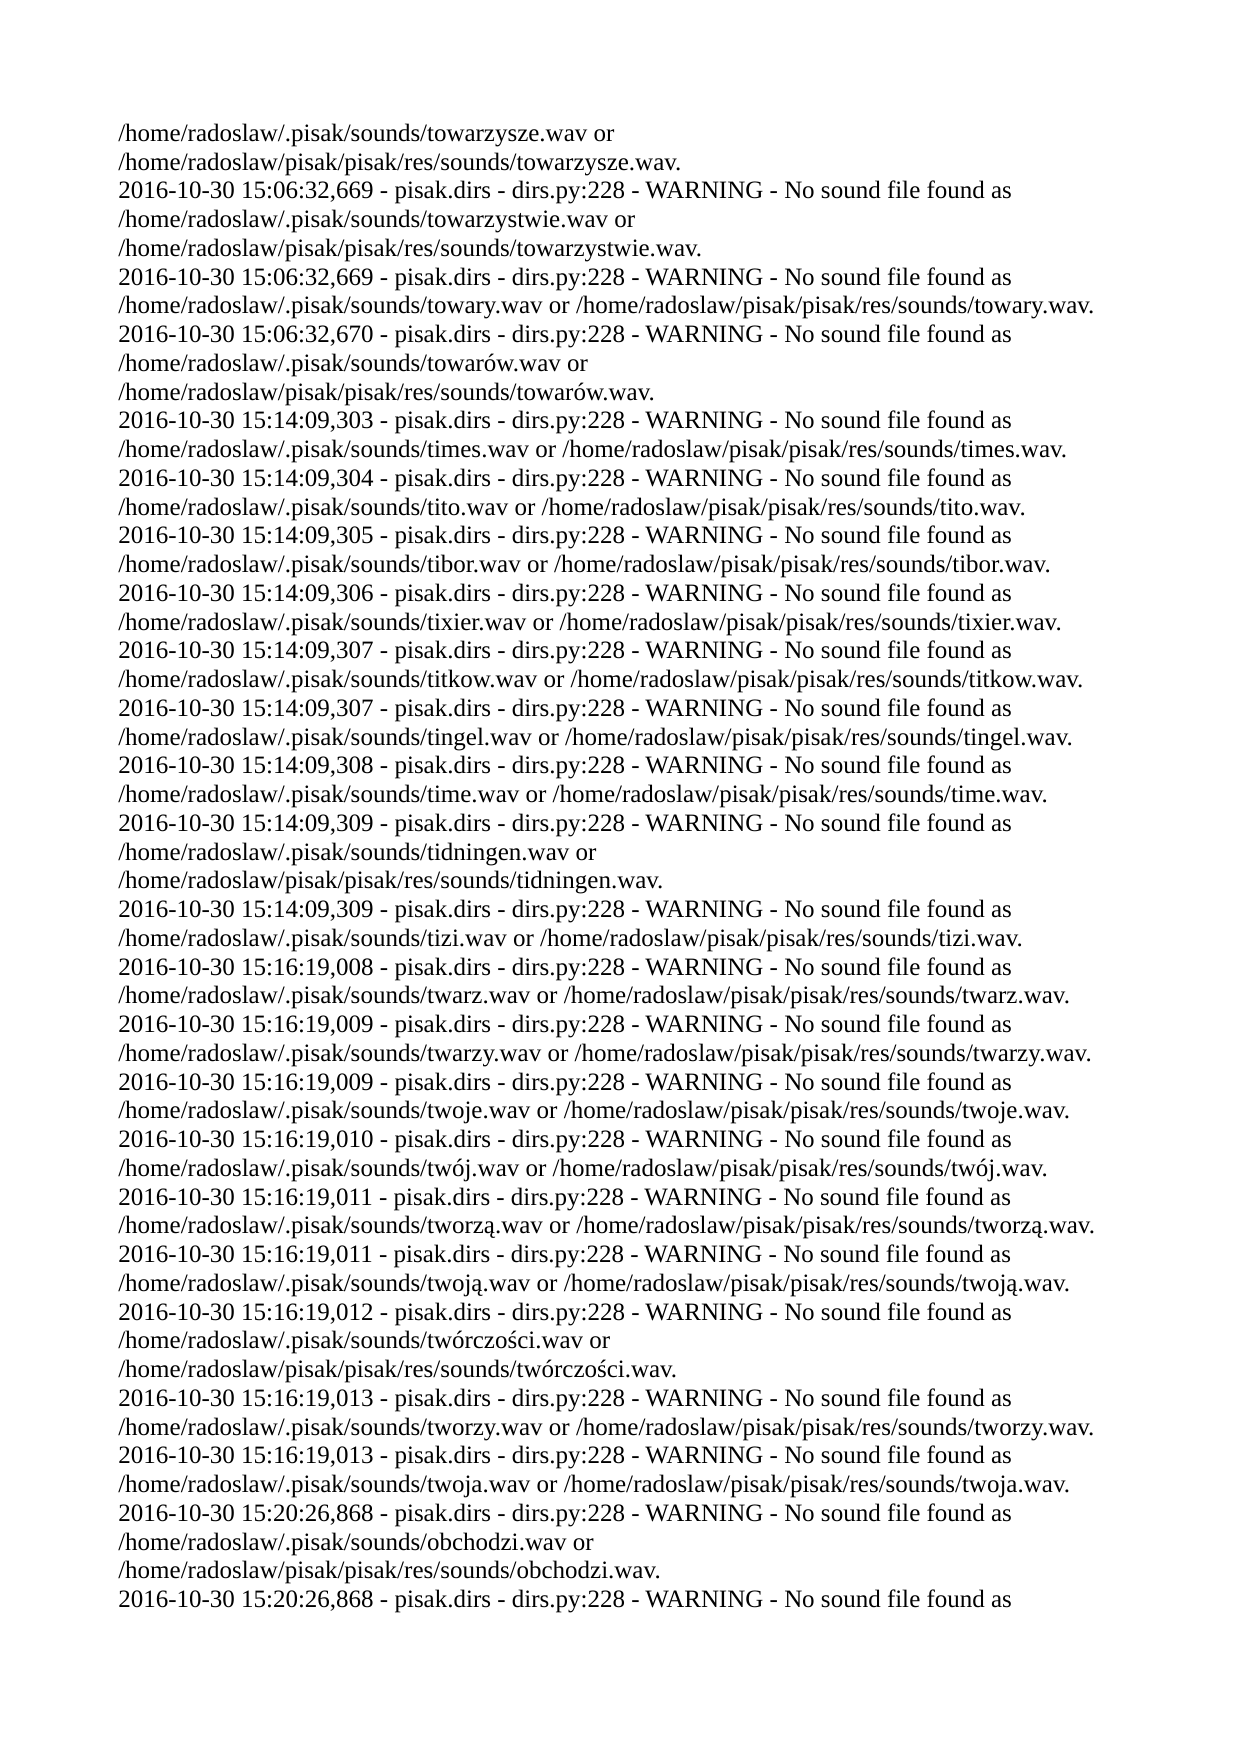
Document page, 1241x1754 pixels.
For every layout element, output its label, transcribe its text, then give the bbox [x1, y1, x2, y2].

text 2016-10-30 15:14:09,303 - pisak.dirs - dirs.py:228 - WARNING - No sound file found as /home/radoslaw/.pisak/sounds/times.wav or /home/radoslaw/pisak/pisak/res/sounds/times.wav. [118, 406, 1122, 463]
text /home/radoslaw/.pisak/sounds/towarzysze.wav or /home/radoslaw/pisak/pisak/res/sounds/towarzysze.wav. [118, 118, 1122, 176]
text 2016-10-30 15:06:32,669 - pisak.dirs - dirs.py:228 - WARNING - No sound file found as /home/radoslaw/.pisak/sounds/towary.wav or /home/radoslaw/pisak/pisak/res/sounds/towary.wav. [118, 262, 1122, 319]
text 2016-10-30 15:16:19,008 - pisak.dirs - dirs.py:228 - WARNING - No sound file found as /home/radoslaw/.pisak/sounds/twarz.wav or /home/radoslaw/pisak/pisak/res/sounds/twarz.wav. [118, 952, 1122, 1009]
text 2016-10-30 15:16:19,009 - pisak.dirs - dirs.py:228 - WARNING - No sound file found as /home/radoslaw/.pisak/sounds/twarzy.wav or /home/radoslaw/pisak/pisak/res/sounds/twarzy.wav. [118, 1009, 1122, 1067]
text 2016-10-30 15:16:19,009 - pisak.dirs - dirs.py:228 - WARNING - No sound file found as /home/radoslaw/.pisak/sounds/twoje.wav or /home/radoslaw/pisak/pisak/res/sounds/twoje.wav. [118, 1067, 1122, 1124]
text 2016-10-30 15:16:19,011 - pisak.dirs - dirs.py:228 - WARNING - No sound file found as /home/radoslaw/.pisak/sounds/tworzą.wav or /home/radoslaw/pisak/pisak/res/sounds/tworzą.wav. [118, 1182, 1122, 1239]
text 2016-10-30 15:16:19,013 - pisak.dirs - dirs.py:228 - WARNING - No sound file found as /home/radoslaw/.pisak/sounds/tworzy.wav or /home/radoslaw/pisak/pisak/res/sounds/tworzy.wav. [118, 1383, 1122, 1441]
text 2016-10-30 15:20:26,868 - pisak.dirs - dirs.py:228 - WARNING - No sound file found as [118, 1584, 1122, 1613]
text 2016-10-30 15:16:19,010 - pisak.dirs - dirs.py:228 - WARNING - No sound file found as /home/radoslaw/.pisak/sounds/twój.wav or /home/radoslaw/pisak/pisak/res/sounds/twój.wav. [118, 1124, 1122, 1182]
text 2016-10-30 15:14:09,307 - pisak.dirs - dirs.py:228 - WARNING - No sound file found as /home/radoslaw/.pisak/sounds/titkow.wav or /home/radoslaw/pisak/pisak/res/sounds/titkow.wav. [118, 636, 1122, 693]
text 2016-10-30 15:14:09,309 - pisak.dirs - dirs.py:228 - WARNING - No sound file found as /home/radoslaw/.pisak/sounds/tidningen.wav or /home/radoslaw/pisak/pisak/res/sounds/tidningen.wav. [118, 808, 1122, 894]
text 2016-10-30 15:16:19,011 - pisak.dirs - dirs.py:228 - WARNING - No sound file found as /home/radoslaw/.pisak/sounds/twoją.wav or /home/radoslaw/pisak/pisak/res/sounds/twoją.wav. [118, 1239, 1122, 1297]
text 2016-10-30 15:14:09,304 - pisak.dirs - dirs.py:228 - WARNING - No sound file found as /home/radoslaw/.pisak/sounds/tito.wav or /home/radoslaw/pisak/pisak/res/sounds/tito.wav. [118, 463, 1122, 521]
text 2016-10-30 15:14:09,307 - pisak.dirs - dirs.py:228 - WARNING - No sound file found as /home/radoslaw/.pisak/sounds/tingel.wav or /home/radoslaw/pisak/pisak/res/sounds/tingel.wav. [118, 693, 1122, 751]
text 2016-10-30 15:14:09,309 - pisak.dirs - dirs.py:228 - WARNING - No sound file found as /home/radoslaw/.pisak/sounds/tizi.wav or /home/radoslaw/pisak/pisak/res/sounds/tizi.wav. [118, 894, 1122, 952]
text 2016-10-30 15:14:09,308 - pisak.dirs - dirs.py:228 - WARNING - No sound file found as /home/radoslaw/.pisak/sounds/time.wav or /home/radoslaw/pisak/pisak/res/sounds/time.wav. [118, 751, 1122, 808]
text 2016-10-30 15:20:26,868 - pisak.dirs - dirs.py:228 - WARNING - No sound file found as /home/radoslaw/.pisak/sounds/obchodzi.wav or /home/radoslaw/pisak/pisak/res/sounds/obchodzi.wav. [118, 1498, 1122, 1584]
text 2016-10-30 15:16:19,013 - pisak.dirs - dirs.py:228 - WARNING - No sound file found as /home/radoslaw/.pisak/sounds/twoja.wav or /home/radoslaw/pisak/pisak/res/sounds/twoja.wav. [118, 1441, 1122, 1498]
text 2016-10-30 15:14:09,305 - pisak.dirs - dirs.py:228 - WARNING - No sound file found as /home/radoslaw/.pisak/sounds/tibor.wav or /home/radoslaw/pisak/pisak/res/sounds/tibor.wav. [118, 521, 1122, 578]
text 2016-10-30 15:06:32,669 - pisak.dirs - dirs.py:228 - WARNING - No sound file found as /home/radoslaw/.pisak/sounds/towarzystwie.wav or /home/radoslaw/pisak/pisak/res/sounds/towarzystwie.wav. [118, 176, 1122, 262]
text 2016-10-30 15:14:09,306 - pisak.dirs - dirs.py:228 - WARNING - No sound file found as /home/radoslaw/.pisak/sounds/tixier.wav or /home/radoslaw/pisak/pisak/res/sounds/tixier.wav. [118, 578, 1122, 636]
text 2016-10-30 15:06:32,670 - pisak.dirs - dirs.py:228 - WARNING - No sound file found as /home/radoslaw/.pisak/sounds/towarów.wav or /home/radoslaw/pisak/pisak/res/sounds/towarów.wav. [118, 319, 1122, 406]
text 2016-10-30 15:16:19,012 - pisak.dirs - dirs.py:228 - WARNING - No sound file found as /home/radoslaw/.pisak/sounds/twórczości.wav or /home/radoslaw/pisak/pisak/res/sounds/twórczości.wav. [118, 1297, 1122, 1383]
